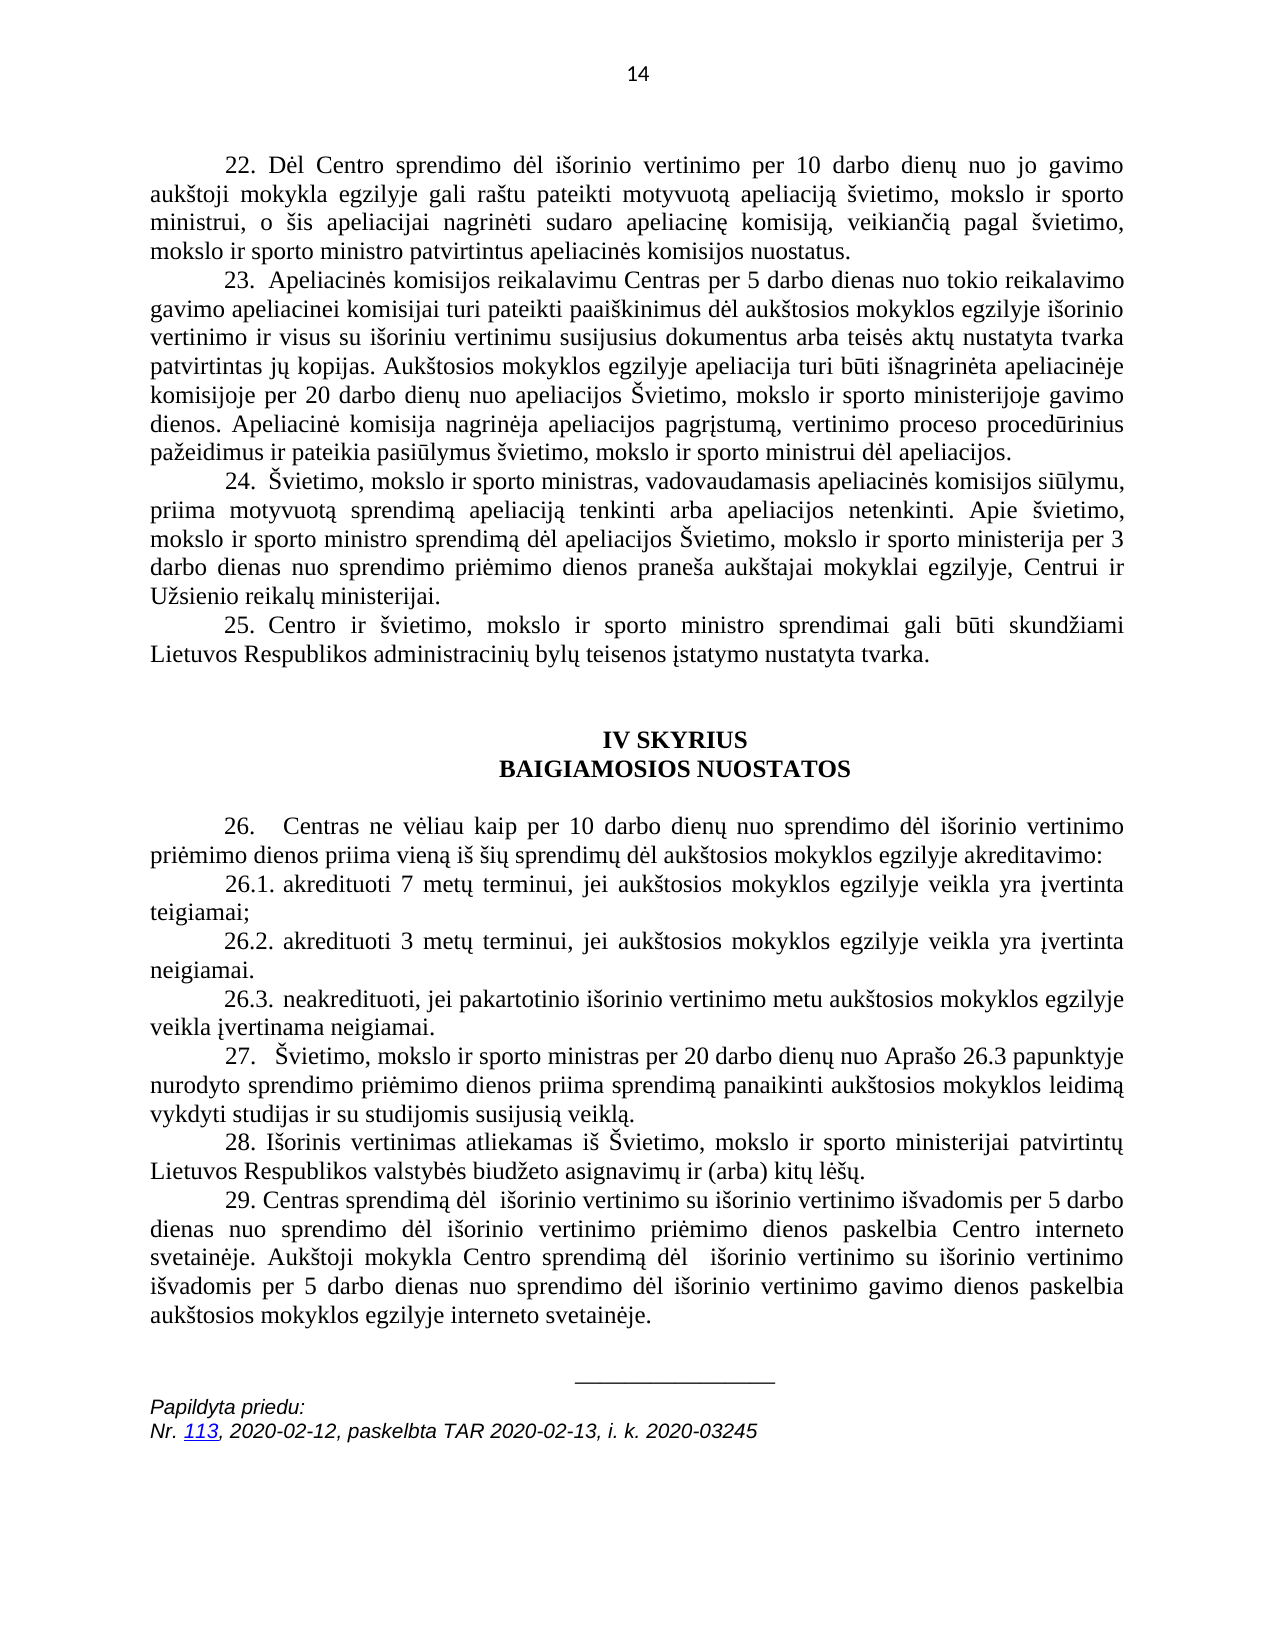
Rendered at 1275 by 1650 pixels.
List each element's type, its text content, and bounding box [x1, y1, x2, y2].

text 25. Centro ir švietimo, mokslo ir sporto ministro sprendimai gali būti skundžiami Lietuvos Respublikos administracinių bylų teisenos įstatymo nustatyta tvarka. [150, 610, 1125, 667]
text –––––––––––––––– [150, 1357, 1125, 1395]
text 26.2. akredituoti 3 metų terminui, jei aukštosios mokyklos egzilyje veikla yra įvertinta neigiamai. [150, 926, 1125, 984]
text 26.3. neakredituoti, jei pakartotinio išorinio vertinimo metu aukštosios mokyklos egzilyje veikla įvertinama neigiamai. [150, 984, 1125, 1041]
text Nr. 113, 2020-02-12, paskelbta TAR 2020-02-13, i. k. 2020-03245 [150, 1419, 1125, 1443]
text 28. Išorinis vertinimas atliekamas iš Švietimo, mokslo ir sporto ministerijai patvirtintų Lietuvos Respublikos valstybės biudžeto asignavimų ir (arba) kitų lėšų. [150, 1127, 1125, 1185]
text BAIGIAMOSIOS NUOSTATOS [150, 754, 1125, 782]
text 29. Centras sprendimą dėl išorinio vertinimo su išorinio vertinimo išvadomis per 5 darbo dienas nuo sprendimo dėl išorinio vertinimo priėmimo dienos paskelbia Centro interneto svetainėje. Aukštoji mokykla Centro sprendimą dėl išorinio vertinimo su išorinio vertinimo išvadomis per 5 darbo dienas nuo sprendimo dėl išorinio vertinimo gavimo dienos paskelbia aukštosios mokyklos egzilyje interneto svetainėje. [150, 1185, 1125, 1329]
text Papildyta priedu: [150, 1395, 1125, 1419]
text 26.1. akredituoti 7 metų terminui, jei aukštosios mokyklos egzilyje veikla yra įvertinta teigiamai; [150, 869, 1125, 926]
text 26. Centras ne vėliau kaip per 10 darbo dienų nuo sprendimo dėl išorinio vertinimo priėmimo dienos priima vieną iš šių sprendimų dėl aukštosios mokyklos egzilyje akreditavimo: [150, 811, 1125, 869]
text IV SKYRIUS [150, 725, 1125, 754]
text 24. Švietimo, mokslo ir sporto ministras, vadovaudamasis apeliacinės komisijos siūlymu, priima motyvuotą sprendimą apeliaciją tenkinti arba apeliacijos netenkinti. Apie švietimo, mokslo ir sporto ministro sprendimą dėl apeliacijos Švietimo, mokslo ir sporto ministerija per 3 darbo dienas nuo sprendimo priėmimo dienos praneša aukštajai mokyklai egzilyje, Centrui ir Užsienio reikalų ministerijai. [150, 466, 1125, 610]
text 27. Švietimo, mokslo ir sporto ministras per 20 darbo dienų nuo Aprašo 26.3 papunktyje nurodyto sprendimo priėmimo dienos priima sprendimą panaikinti aukštosios mokyklos leidimą vykdyti studijas ir su studijomis susijusią veiklą. [150, 1041, 1125, 1127]
text 23. Apeliacinės komisijos reikalavimu Centras per 5 darbo dienas nuo tokio reikalavimo gavimo apeliacinei komisijai turi pateikti paaiškinimus dėl aukštosios mokyklos egzilyje išorinio vertinimo ir visus su išoriniu vertinimu susijusius dokumentus arba teisės aktų nustatyta tvarka patvirtintas jų kopijas. Aukštosios mokyklos egzilyje apeliacija turi būti išnagrinėta apeliacinėje komisijoje per 20 darbo dienų nuo apeliacijos Švietimo, mokslo ir sporto ministerijoje gavimo dienos. Apeliacinė komisija nagrinėja apeliacijos pagrįstumą, vertinimo proceso procedūrinius pažeidimus ir pateikia pasiūlymus švietimo, mokslo ir sporto ministrui dėl apeliacijos. [150, 265, 1125, 466]
text 22. Dėl Centro sprendimo dėl išorinio vertinimo per 10 darbo dienų nuo jo gavimo aukštoji mokykla egzilyje gali raštu pateikti motyvuotą apeliaciją švietimo, mokslo ir sporto ministrui, o šis apeliacijai nagrinėti sudaro apeliacinę komisiją, veikiančią pagal švietimo, mokslo ir sporto ministro patvirtintus apeliacinės komisijos nuostatus. [150, 150, 1125, 265]
